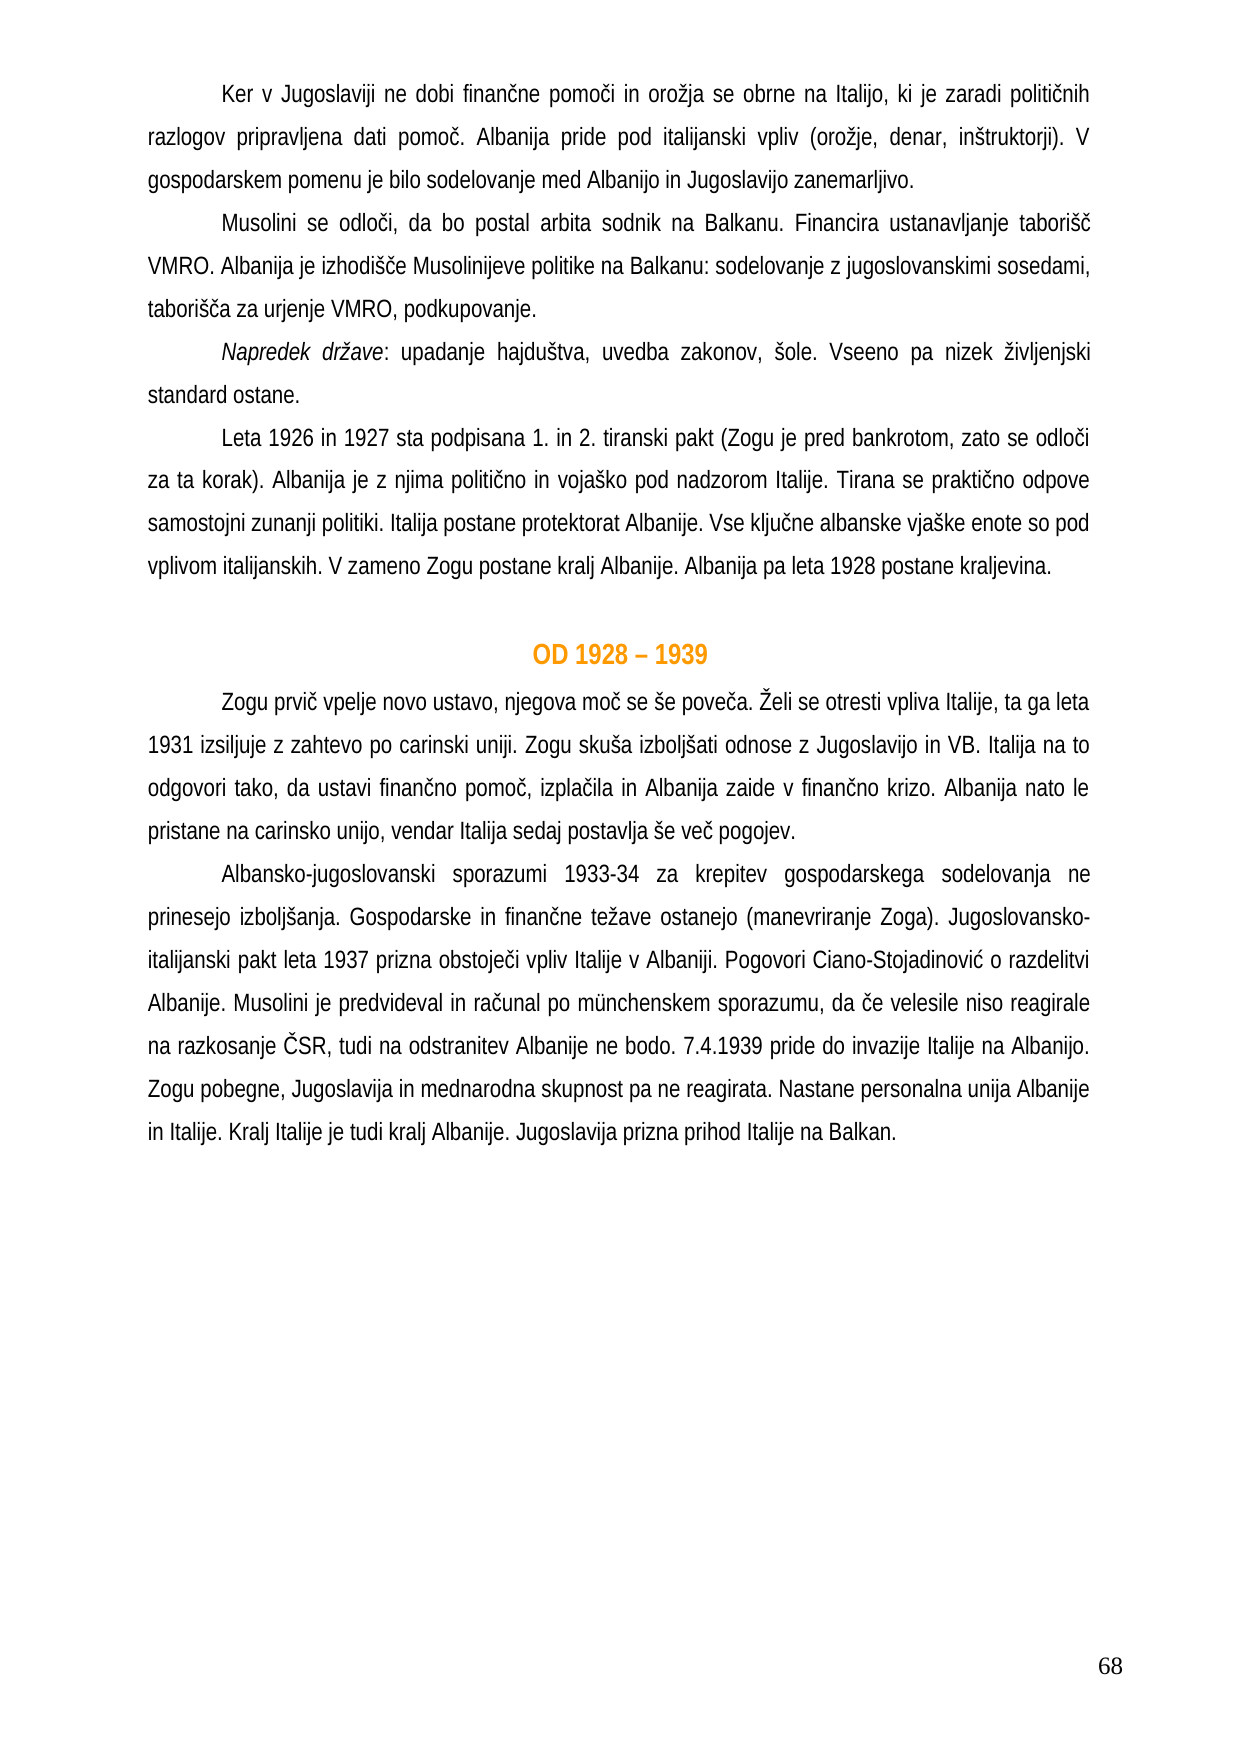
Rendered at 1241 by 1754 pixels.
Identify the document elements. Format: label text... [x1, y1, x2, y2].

text Leta 1926 in 1927 sta podpisana 1. in 2. tiranski pakt (Zogu je pred bankrotom, zato se odloči za ta korak). Albanija je z njima politično in vojaško pod nadzorom Italije. Tirana se praktično odpove samostojni zunanji politiki. Italija postane protektorat Albanije. Vse ključne albanske vjaške enote so pod vplivom italijanskih. V zameno Zogu postane kralj Albanije. Albanija pa leta 1928 postane kraljevina. [148, 423, 1093, 580]
text Albansko-jugoslovanski sporazumi 1933-34 za krepitev gospodarskega sodelovanja ne prinesejo izboljšanja. Gospodarske in finančne težave ostanejo (manevriranje Zoga). Jugoslovansko-italijanski pakt leta 1937 prizna obstoječi vpliv Italije v Albaniji. Pogovori Ciano-Stojadinović o razdelitvi Albanije. Musolini je predvideval in računal po münchenskem sporazumu, da če velesile niso reagirale na razkosanje ČSR, tudi na odstranitev Albanije ne bodo. 7.4.1939 pride do invazije Italije na Albanijo. Zogu pobegne, Jugoslavija in mednarodna skupnost pa ne reagirata. Nastane personalna unija Albanije in Italije. Kralj Italije je tudi kralj Albanije. Jugoslavija prizna prihod Italije na Balkan. [148, 859, 1093, 1145]
text Zogu prvič vpelje novo ustavo, njegova moč se še poveča. Želi se otresti vpliva Italije, ta ga leta 1931 izsiljuje z zahtevo po carinski uniji. Zogu skuša izboljšati odnose z Jugoslavijo in VB. Italija na to odgovori tako, da ustavi finančno pomoč, izplačila in Albanija zaide v finančno krizo. Albanija nato le pristane na carinsko unijo, vendar Italija sedaj postavlja še več pogojev. [148, 687, 1093, 845]
text Musolini se odloči, da bo postal arbita sodnik na Balkanu. Financira ustanavljanje taborišč VMRO. Albanija je izhodišče Musolinijeve politike na Balkanu: sodelovanje z jugoslovanskimi sosedami, taborišča za urjenje VMRO, podkupovanje. [148, 208, 1093, 322]
text Ker v Jugoslaviji ne dobi finančne pomoči in orožja se obrne na Italijo, ki je zaradi političnih razlogov pripravljena dati pomoč. Albanija pride pod italijanski vpliv (orožje, denar, inštruktorji). V gospodarskem pomenu je bilo sodelovanje med Albanijo in Jugoslavijo zanemarljivo. [148, 79, 1093, 194]
text OD 1928 – 1939 [148, 637, 1093, 671]
text Napredek države: upadanje hajduštva, uvedba zakonov, šole. Vseeno pa nizek življenjski standard ostane. [148, 337, 1093, 408]
